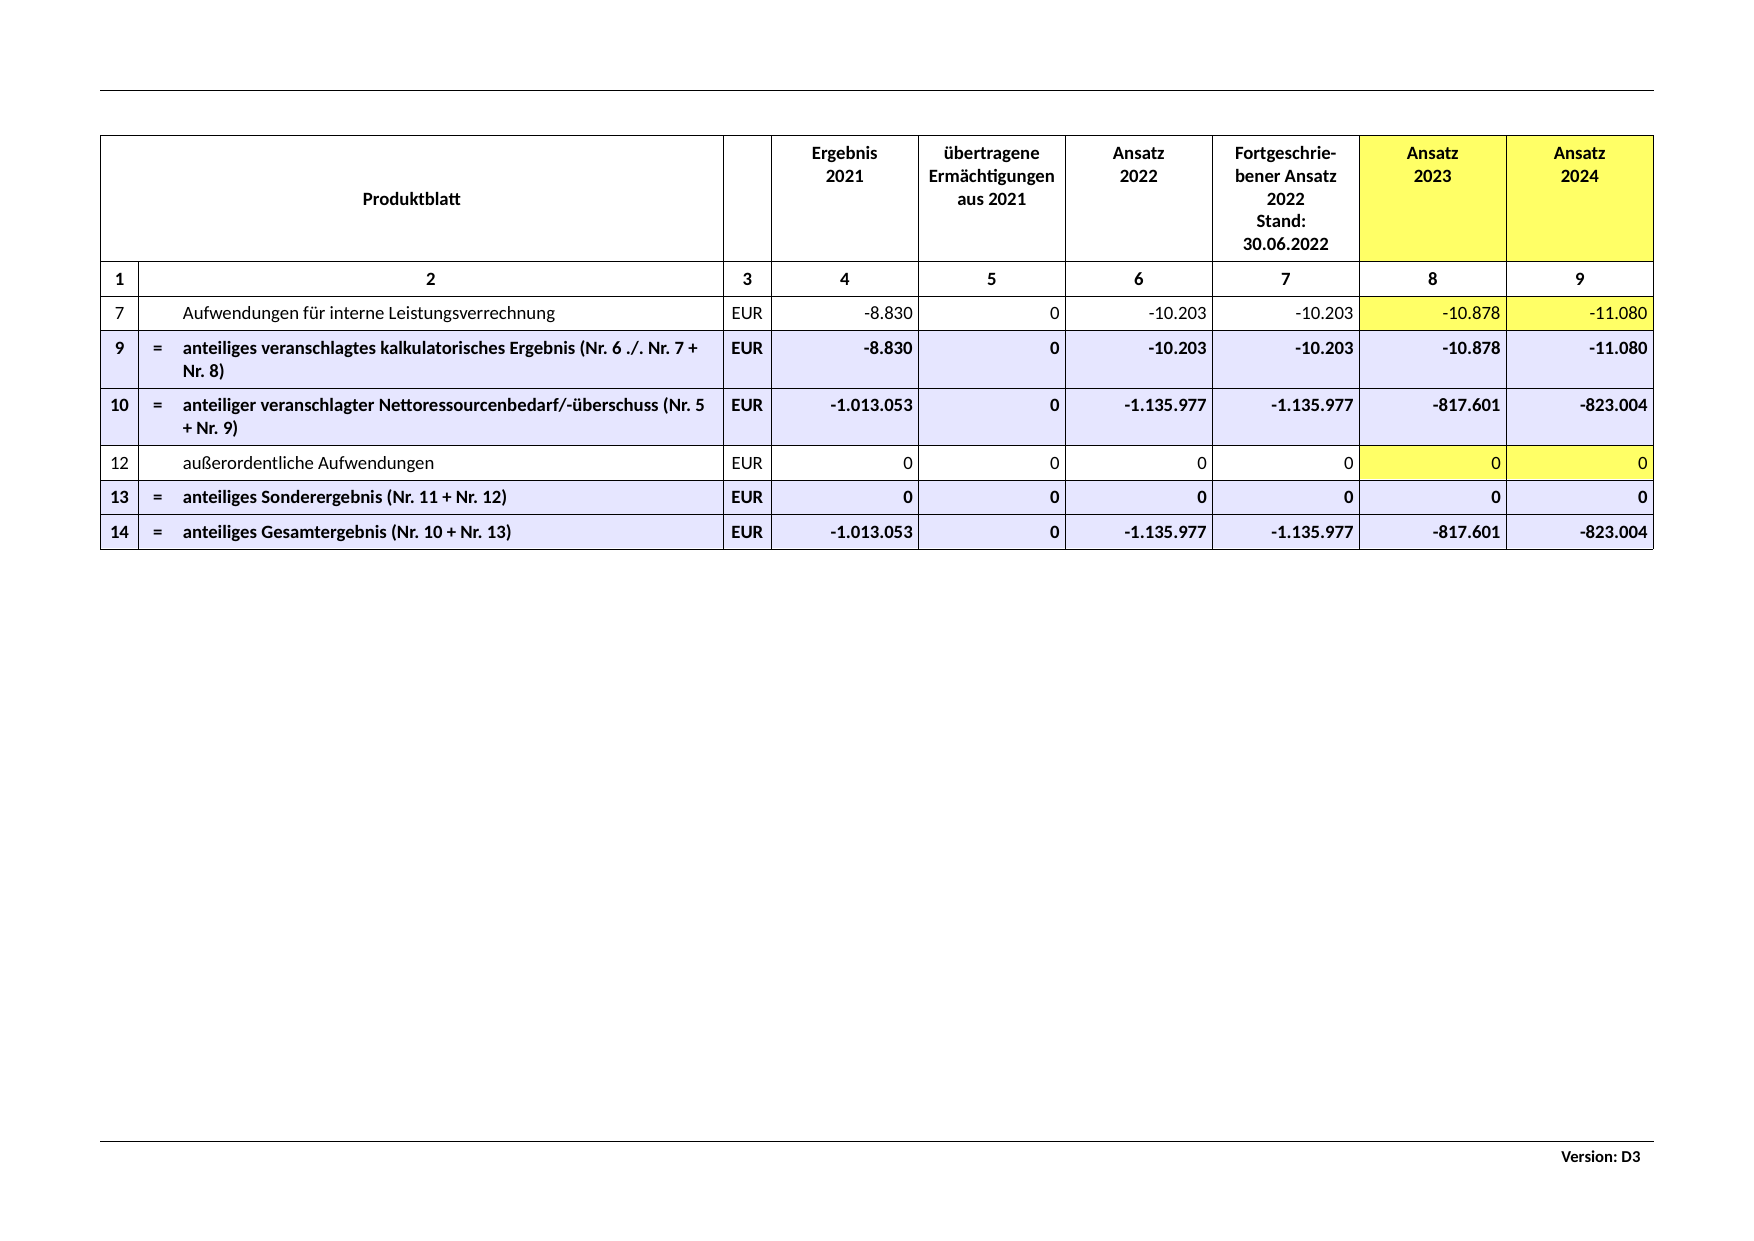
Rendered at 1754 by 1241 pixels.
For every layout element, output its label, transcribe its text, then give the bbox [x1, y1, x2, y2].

table_cell 0 [1066, 481, 1212, 514]
table_cell = [139, 331, 177, 388]
table_cell -10.203 [1066, 331, 1212, 388]
table_cell -1.013.053 [772, 389, 918, 445]
table_cell 0 [1507, 481, 1653, 514]
table_cell außerordentliche Aufwendungen [177, 446, 723, 479]
table_cell 13 [101, 481, 138, 514]
table_header Ansatz 2022 [1066, 136, 1212, 261]
table_cell 14 [101, 515, 138, 548]
table_cell EUR [724, 515, 771, 548]
table_cell 12 [101, 446, 138, 479]
table_cell Aufwendungen für interne Leistungsverrechnung [177, 297, 723, 330]
table_cell 9 [101, 331, 138, 388]
table_cell 9 [1507, 262, 1653, 296]
table_cell -1.135.977 [1066, 389, 1212, 445]
table_cell anteiliges Sonderergebnis (Nr. 11 + Nr. 12) [177, 481, 723, 514]
table_header Ergebnis 2021 [772, 136, 918, 261]
table_cell anteiliges Gesamtergebnis (Nr. 10 + Nr. 13) [177, 515, 723, 548]
table_cell -817.601 [1360, 389, 1506, 445]
table_cell -10.203 [1066, 297, 1212, 330]
table_cell anteiliger veranschlagter Nettoressourcenbedarf/-überschuss (Nr. 5 + Nr. 9) [177, 389, 723, 445]
table_cell -10.203 [1213, 331, 1359, 388]
table_header Ansatz 2024 [1507, 136, 1653, 261]
table_cell 0 [1360, 446, 1506, 479]
table_cell = [139, 389, 177, 445]
table_cell 0 [1213, 446, 1359, 479]
table_cell 0 [919, 481, 1065, 514]
table_cell EUR [724, 331, 771, 388]
table_cell 0 [1066, 446, 1212, 479]
table_header Produktblatt [101, 136, 723, 261]
table_cell EUR [724, 297, 771, 330]
table_cell 7 [1213, 262, 1359, 296]
table_cell 0 [1213, 481, 1359, 514]
table_header Ansatz 2023 [1360, 136, 1506, 261]
table_cell 0 [919, 297, 1065, 330]
table_cell -8.830 [772, 297, 918, 330]
table_cell 0 [919, 331, 1065, 388]
table_cell -817.601 [1360, 515, 1506, 548]
table_cell -823.004 [1507, 389, 1653, 445]
table_cell 3 [724, 262, 771, 296]
table_cell 4 [772, 262, 918, 296]
table_cell 7 [101, 297, 138, 330]
table_cell 1 [101, 262, 138, 296]
table_cell -10.878 [1360, 331, 1506, 388]
table_cell EUR [724, 446, 771, 479]
table_cell -10.878 [1360, 297, 1506, 330]
table_cell 5 [919, 262, 1065, 296]
table_cell EUR [724, 481, 771, 514]
table_cell 0 [1360, 481, 1506, 514]
table_cell 0 [1507, 446, 1653, 479]
table_header übertragene Ermächtigungen aus 2021 [919, 136, 1065, 261]
table_cell -823.004 [1507, 515, 1653, 548]
table_cell 0 [919, 446, 1065, 479]
table_header [724, 136, 771, 261]
table_cell -11.080 [1507, 331, 1653, 388]
table_cell [139, 446, 177, 479]
table_cell -11.080 [1507, 297, 1653, 330]
table_cell 0 [772, 481, 918, 514]
table_cell = [139, 481, 177, 514]
table_cell 10 [101, 389, 138, 445]
table_cell 2 [139, 262, 723, 296]
table_header Fortgeschrie-bener Ansatz 2022 Stand: 30.06.2022 [1213, 136, 1359, 261]
table_cell -1.135.977 [1213, 515, 1359, 548]
table_cell -1.135.977 [1066, 515, 1212, 548]
table_cell -1.013.053 [772, 515, 918, 548]
table_cell 6 [1066, 262, 1212, 296]
table_cell 0 [772, 446, 918, 479]
table_cell -8.830 [772, 331, 918, 388]
table_cell = [139, 515, 177, 548]
table_cell 8 [1360, 262, 1506, 296]
table_cell EUR [724, 389, 771, 445]
table_cell -1.135.977 [1213, 389, 1359, 445]
table_cell 0 [919, 515, 1065, 548]
table_cell anteiliges veranschlagtes kalkulatorisches Ergebnis (Nr. 6 ./. Nr. 7 + Nr. 8) [177, 331, 723, 388]
table_cell [139, 297, 177, 330]
table_cell -10.203 [1213, 297, 1359, 330]
table_cell 0 [919, 389, 1065, 445]
